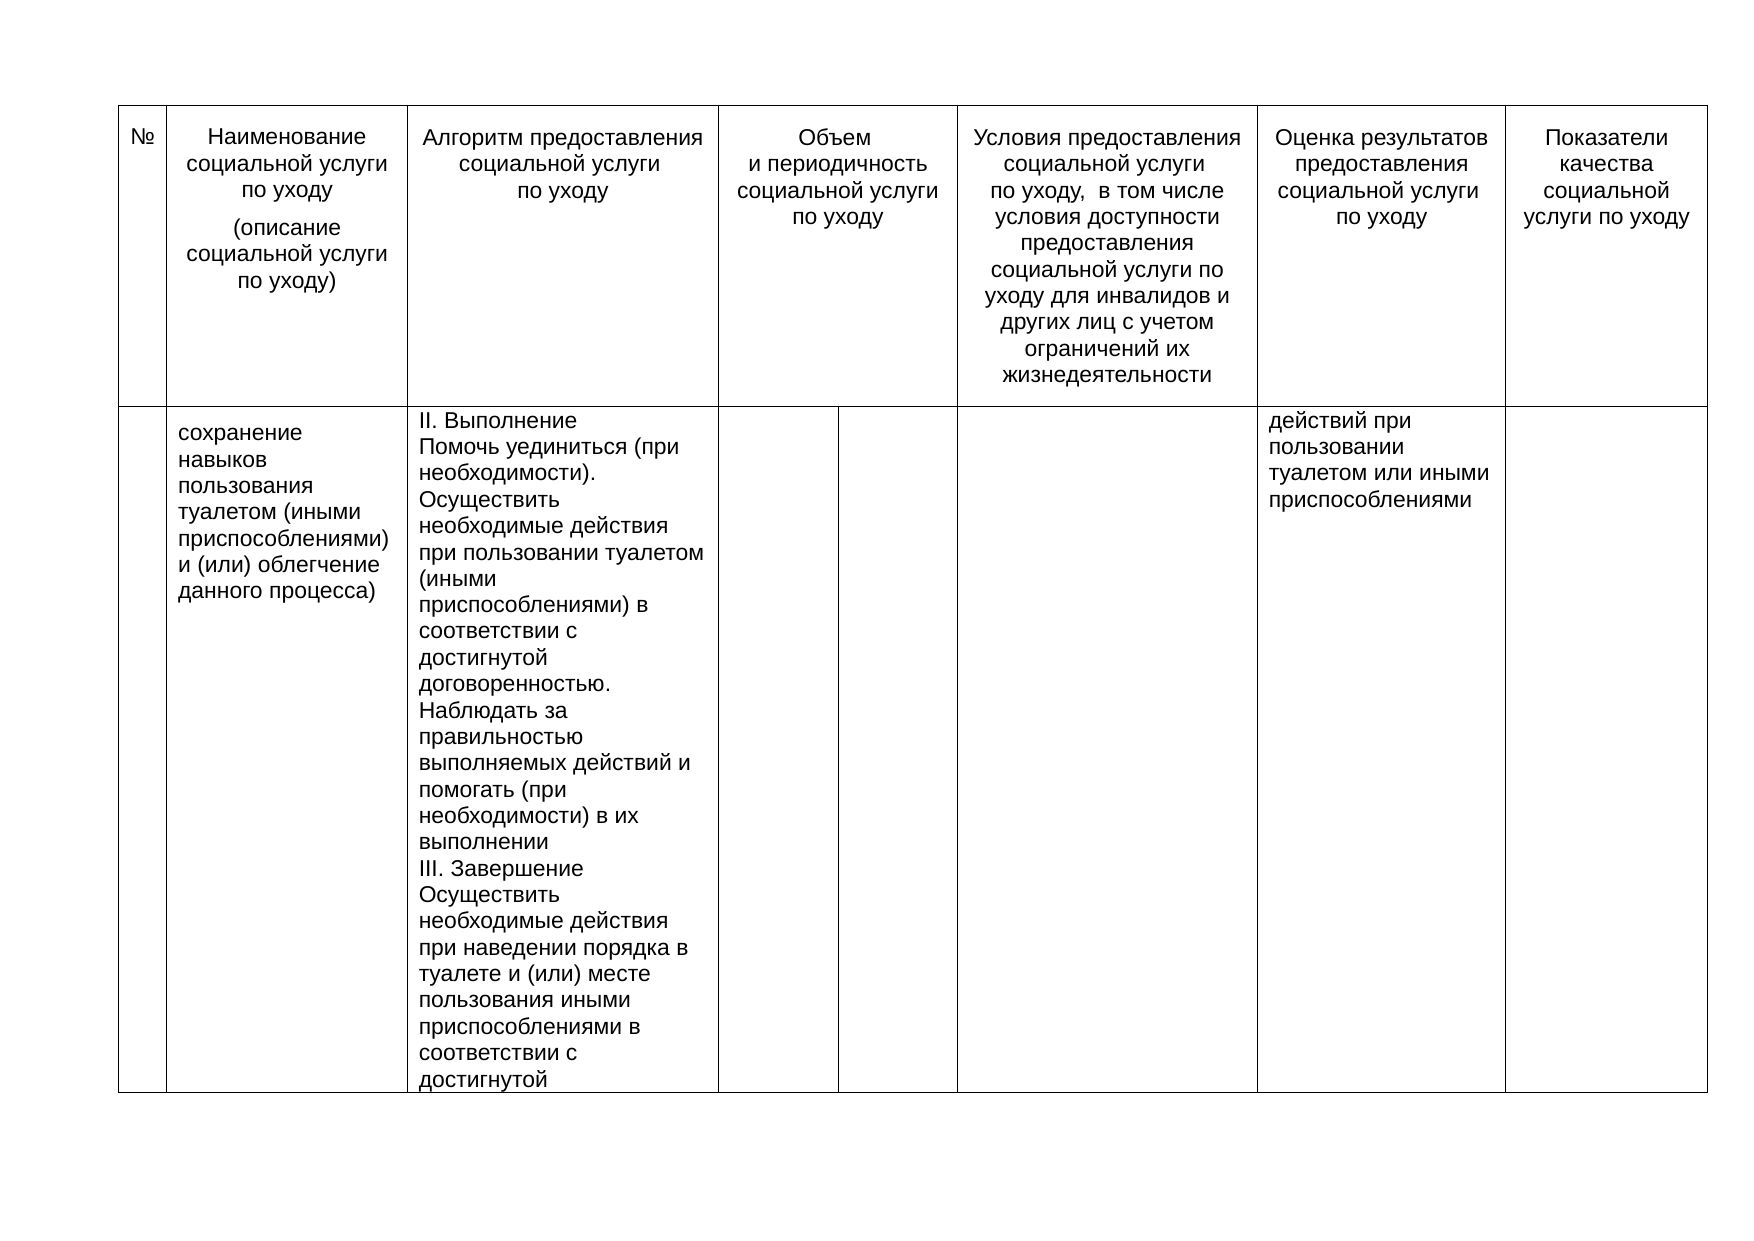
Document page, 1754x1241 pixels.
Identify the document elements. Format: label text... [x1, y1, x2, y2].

table_header Условия предоставления социальной услуги по уходу, в том числе условия доступности предоставления социальной услуги по уходу для инвалидов и других лиц с учетом ограничений их жизнедеятельности [958, 106, 1257, 406]
table_header Алгоритм предоставления социальной услуги по уходу [408, 106, 718, 406]
table_header № [119, 106, 166, 406]
table_cell [119, 407, 166, 1092]
table_header Наименование социальной услуги по уходу (описание социальной услуги по уходу) [167, 106, 407, 406]
table_cell сохранение навыков пользования туалетом (иными приспособлениями) и (или) облегчение данного процесса) [167, 407, 407, 1092]
table_cell действий при пользовании туалетом или иными приспособлениями [1258, 407, 1505, 1092]
table_header Показатели качества социальной услуги по уходу [1506, 106, 1707, 406]
table_cell [719, 407, 838, 1092]
table_cell [839, 407, 957, 1092]
table_header Оценка результатов предоставления социальной услуги по уходу [1258, 106, 1505, 406]
table_header Объем и периодичность социальной услуги по уходу [719, 106, 957, 406]
table_cell [958, 407, 1257, 1092]
table_cell [1506, 407, 1707, 1092]
table_cell II. Выполнение Помочь уединиться (при необходимости). Осуществить необходимые действия при пользовании туалетом (иными приспособлениями) в соответствии с достигнутой договоренностью. Наблюдать за правильностью выполняемых действий и помогать (при необходимости) в их выполнении III. Завершение Осуществить необходимые действия при наведении порядка в туалете и (или) месте пользования иными приспособлениями в соответствии с достигнутой [408, 407, 718, 1092]
